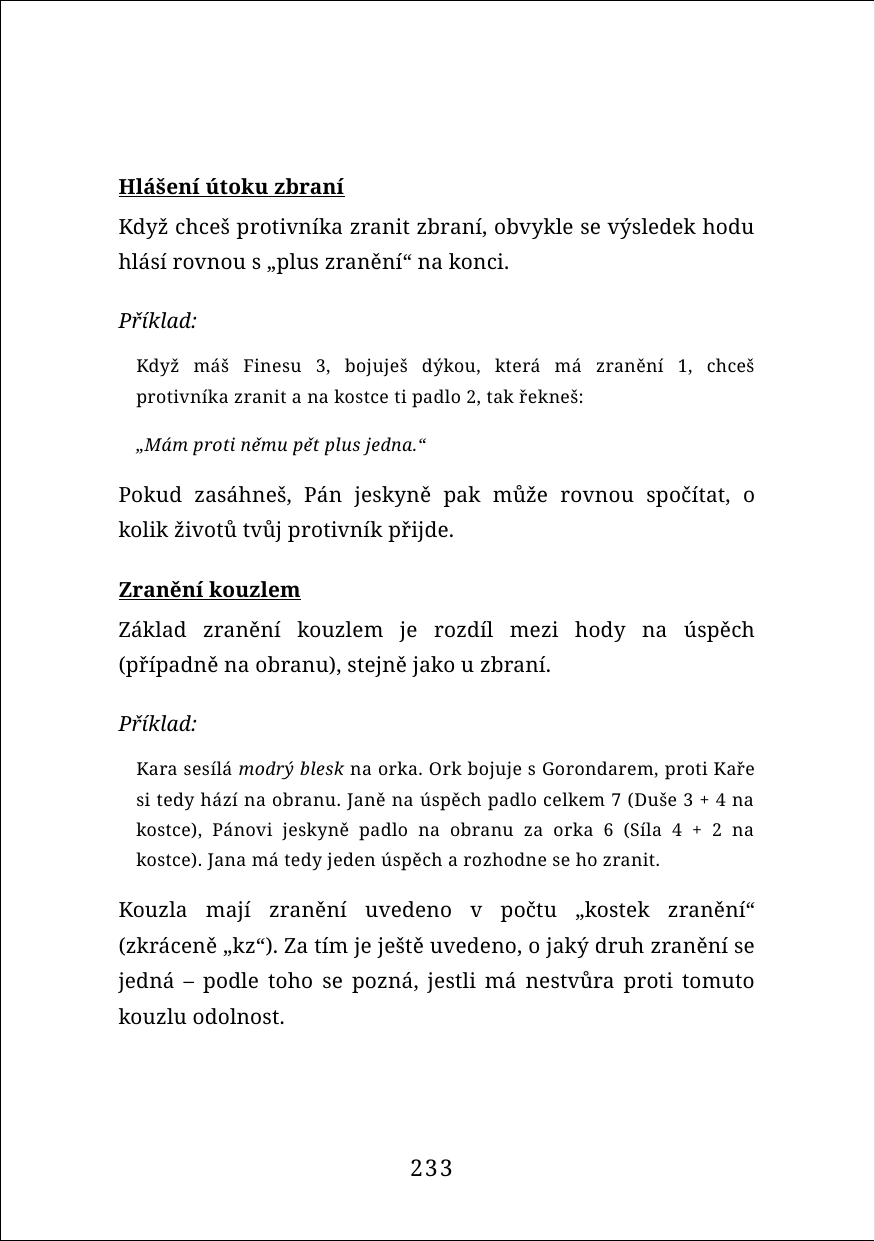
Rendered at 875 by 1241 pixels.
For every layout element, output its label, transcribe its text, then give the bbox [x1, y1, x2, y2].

text Kouzla mají zranění uvedeno v počtu „kostek zranění“ (zkráceně „kz“). Za tím je ještě uvedeno, o jaký druh zranění se jedná – podle toho se pozná, jestli má nestvůra proti tomuto kouzlu odolnost. [118, 895, 756, 1030]
text Když chceš protivníka zranit zbraní, obvykle se výsledek hodu hlásí rovnou s „plus zranění“ na konci. [118, 212, 756, 276]
text Když máš Finesu 3, bojuješ dýkou, která má zranění 1, chceš protivníka zranit a na kostce ti padlo 2, tak řekneš: [136, 354, 756, 408]
text Příklad: [118, 709, 756, 738]
subtitle Zranění kouzlem [118, 575, 756, 603]
subtitle Hlášení útoku zbraní [118, 172, 756, 200]
text „Mám proti němu pět plus jedna.“ [136, 432, 756, 456]
text Základ zranění kouzlem je rozdíl mezi hody na úspěch (případně na obranu), stejně jako u zbraní. [118, 615, 756, 679]
text Příklad: [118, 307, 756, 335]
text Pokud zasáhneš, Pán jeskyně pak může rovnou spočítat, o kolik životů tvůj protivník přijde. [118, 480, 756, 544]
text Kara sesílá modrý blesk na orka. Ork bojuje s Gorondarem, proti Kaře si tedy hází na obranu. Janě na úspěch padlo celkem 7 (Duše 3 + 4 na kostce), Pánovi jeskyně padlo na obranu za orka 6 (Síla 4 + 2 na kostce). Jana má tedy jeden úspěch a rozhodne se ho zranit. [136, 757, 756, 872]
